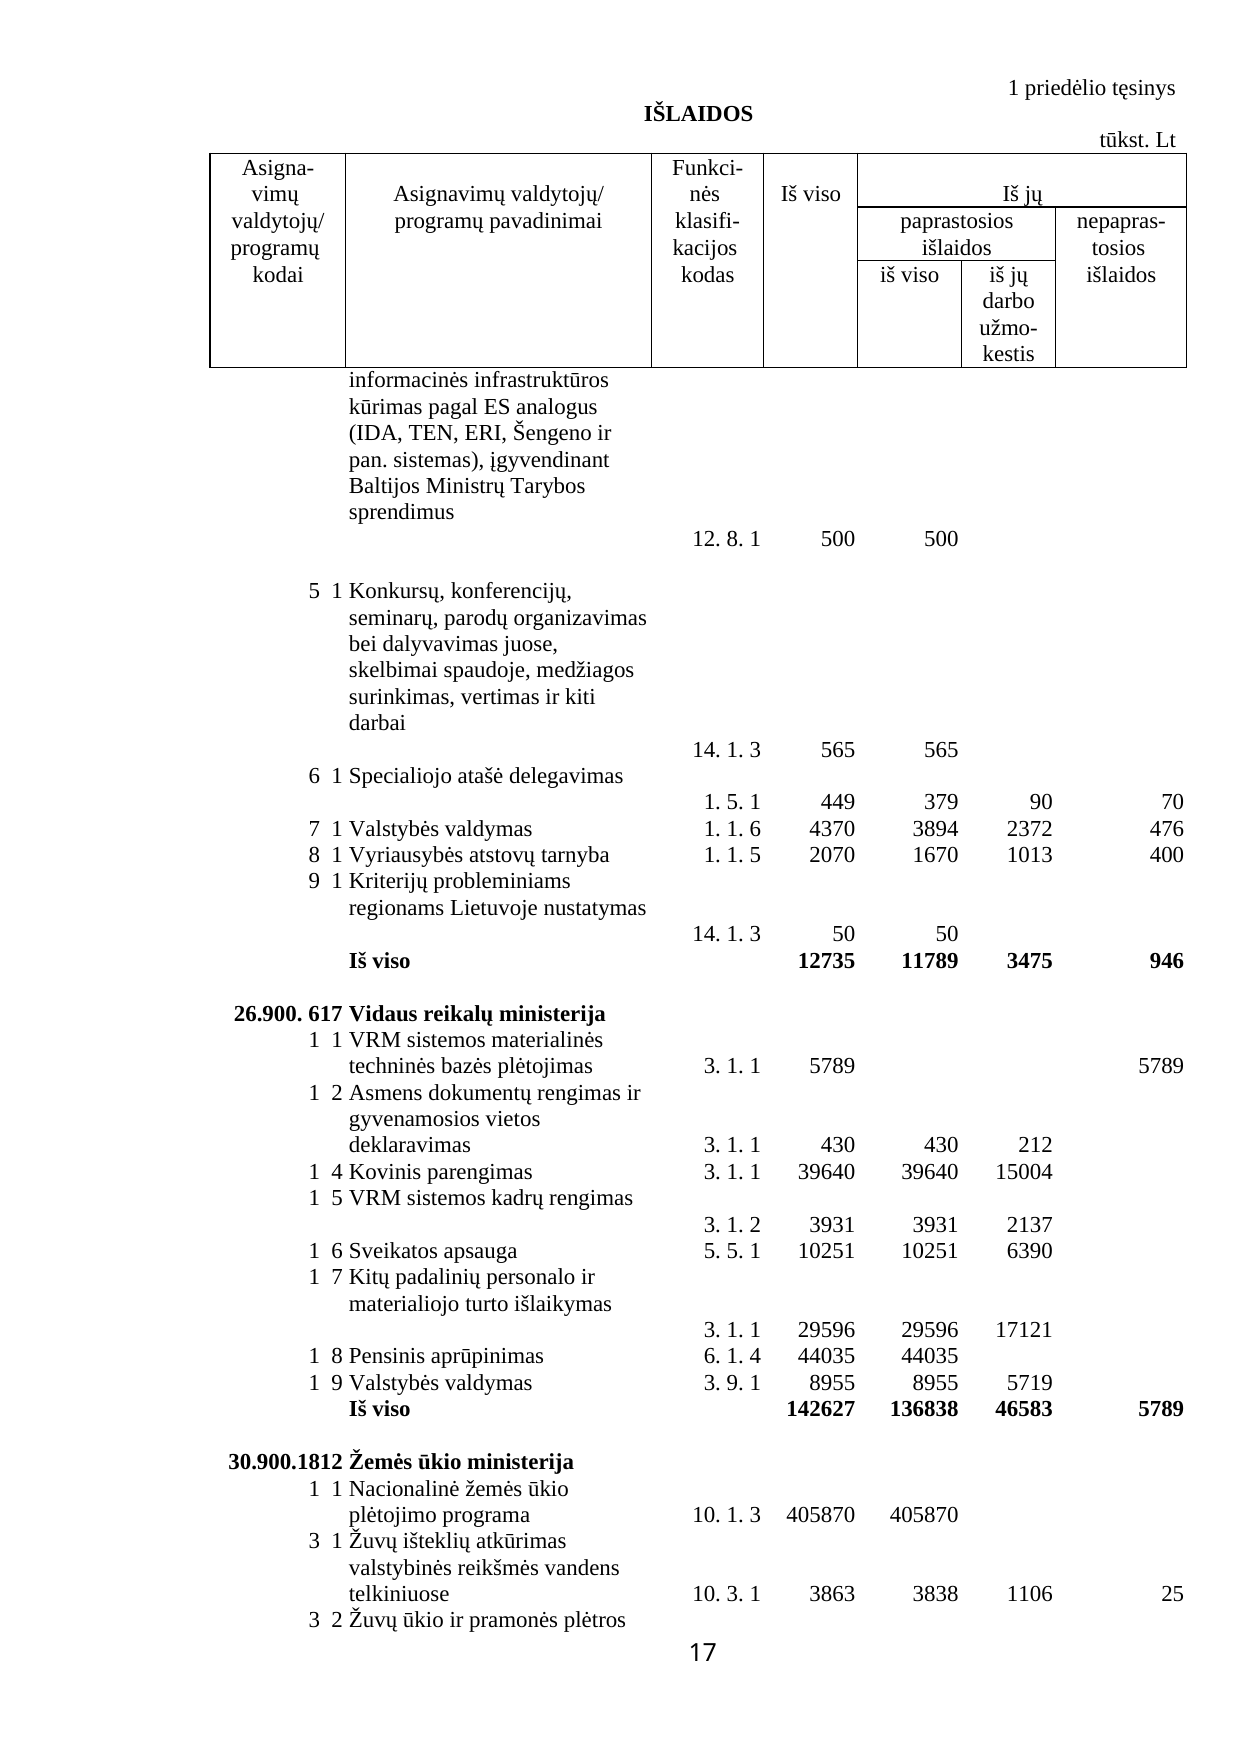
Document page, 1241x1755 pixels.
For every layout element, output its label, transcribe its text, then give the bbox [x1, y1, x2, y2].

table_cell [215, 368, 346, 551]
table_cell 10. 1. 3 [651, 1475, 764, 1527]
table_cell 6. 1. 4 [651, 1343, 764, 1369]
table_cell Konkursų, konferencijų, seminarų, parodų organizavimas bei dalyvavimas juose, skelbimai spaudoje, medžiagos surinkimas, vertimas ir kiti darbai [346, 578, 651, 762]
table_cell [961, 1000, 1056, 1026]
table_cell 10251 [858, 1237, 961, 1263]
table_cell [1056, 1237, 1187, 1263]
table_cell 46583 [961, 1395, 1056, 1422]
table_cell Asignavimų valdytojų/ [346, 154, 651, 206]
table_cell [210, 815, 215, 841]
table_cell 2070 [764, 841, 858, 868]
table_cell 1 1 [215, 1475, 346, 1527]
table_cell [1056, 1343, 1187, 1369]
table_cell 5789 [1056, 1395, 1187, 1422]
table_cell 1 2 [215, 1079, 346, 1158]
table_cell 3838 [858, 1528, 961, 1607]
table_cell 1670 [858, 841, 961, 868]
table_cell 8955 [858, 1369, 961, 1395]
table_cell [1056, 1158, 1187, 1184]
table_cell Žuvų ūkio ir pramonės plėtros [346, 1607, 651, 1633]
table_cell 3894 [858, 815, 961, 841]
table_cell 12735 [764, 947, 858, 973]
table_cell [210, 1607, 215, 1633]
table_cell 1. 1. 5 [651, 841, 764, 868]
table_cell 3. 1. 1 [651, 1079, 764, 1158]
table_cell Iš jų [858, 154, 1186, 206]
table_cell informacinės infrastruktūros kūrimas pagal ES analogus (IDA, TEN, ERI, Šengeno ir pan. sistemas), įgyvendinant Baltijos Ministrų Tarybos sprendimus [346, 368, 651, 551]
table_cell 3. 1. 2 [651, 1184, 764, 1237]
table_cell [1056, 578, 1187, 762]
table_cell [215, 947, 346, 973]
table_cell 17121 [961, 1264, 1056, 1342]
table_cell 15004 [961, 1158, 1056, 1184]
table_cell 5789 [764, 1026, 858, 1079]
table_cell 8 1 [215, 841, 346, 868]
table_cell [210, 762, 215, 815]
table_cell 400 [1056, 841, 1187, 868]
table_cell [215, 973, 346, 999]
table_cell 430 [858, 1079, 961, 1158]
table_cell [210, 973, 215, 999]
table_cell 44035 [764, 1343, 858, 1369]
table_cell 430 [764, 1079, 858, 1158]
table_cell [346, 1422, 651, 1448]
table_cell [210, 578, 215, 762]
table_cell [764, 551, 858, 577]
table_cell 39640 [858, 1158, 961, 1184]
table_cell Funkci-nės [652, 154, 763, 206]
table_cell 5. 5. 1 [651, 1237, 764, 1263]
table_cell 7 1 [215, 815, 346, 841]
table_cell 5 1 [215, 578, 346, 762]
table_cell 10251 [764, 1237, 858, 1263]
table_cell [651, 947, 764, 973]
table_cell 476 [1056, 815, 1187, 841]
table_cell 946 [1056, 947, 1187, 973]
table_cell 449 [764, 762, 858, 815]
table_cell 29596 [858, 1264, 961, 1342]
table_cell 70 [1056, 762, 1187, 815]
table_cell 1 9 [215, 1369, 346, 1395]
table_cell [1056, 1369, 1187, 1395]
table_cell [1056, 1422, 1187, 1448]
table_cell Asigna-vimų [211, 154, 345, 206]
table_cell kodai [211, 260, 345, 367]
table_cell [961, 1026, 1056, 1079]
table_cell 1 4 [215, 1158, 346, 1184]
table_cell [210, 1395, 215, 1422]
table_cell [764, 1448, 858, 1475]
table_cell [858, 551, 961, 577]
table_cell VRM sistemos materialinės techninės bazės plėtojimas [346, 1026, 651, 1079]
table_cell [764, 973, 858, 999]
table_cell 3. 1. 1 [651, 1264, 764, 1342]
table_cell 1. 1. 6 [651, 815, 764, 841]
table_cell [651, 1422, 764, 1448]
table_cell 1. 5. 1 [651, 762, 764, 815]
table_cell [961, 868, 1056, 947]
table_cell [210, 368, 215, 551]
table_cell 3. 1. 1 [651, 1026, 764, 1079]
table_cell 6390 [961, 1237, 1056, 1263]
table_cell [764, 1422, 858, 1448]
table_cell [764, 1000, 858, 1026]
table_cell 11789 [858, 947, 961, 973]
table_cell 4370 [764, 815, 858, 841]
table_cell 10. 3. 1 [651, 1528, 764, 1607]
table_cell [210, 1448, 215, 1475]
table_cell Kriterijų probleminiams regionams Lietuvoje nustatymas [346, 868, 651, 947]
table_cell 1 6 [215, 1237, 346, 1263]
table_cell Išlaidos [210, 100, 1187, 126]
table_cell tūkst. Lt [210, 126, 1187, 153]
table_cell klasifi-kacijos [652, 206, 763, 260]
table_cell [858, 973, 961, 999]
table_cell kodas [652, 260, 763, 367]
table_cell [1056, 551, 1187, 577]
table_cell [1056, 868, 1187, 947]
table_cell 29596 [764, 1264, 858, 1342]
table_cell [210, 1000, 215, 1026]
table_cell [210, 1528, 215, 1607]
table_cell [210, 1079, 215, 1158]
table_cell 1 8 [215, 1343, 346, 1369]
table_cell valdytojų/programų [211, 206, 345, 260]
table_cell 5789 [1056, 1026, 1187, 1079]
table_cell [961, 973, 1056, 999]
table_cell [651, 1448, 764, 1475]
table_cell 142627 [764, 1395, 858, 1422]
table_cell 6 1 [215, 762, 346, 815]
table_cell 1 7 [215, 1264, 346, 1342]
table_cell [961, 1448, 1056, 1475]
table_cell [961, 1343, 1056, 1369]
table_header 1 priedėlio tęsinys [210, 74, 1187, 100]
table_cell Asmens dokumentų rengimas ir gyvenamosios vietos deklaravimas [346, 1079, 651, 1158]
table_cell 1013 [961, 841, 1056, 868]
table_cell [215, 551, 346, 577]
table_cell Vidaus reikalų ministerija [346, 1000, 651, 1026]
table_cell [1056, 1607, 1187, 1633]
table_cell paprastosios išlaidos [858, 208, 1055, 260]
table_cell Valstybės valdymas [346, 815, 651, 841]
table_cell [1056, 1448, 1187, 1475]
table_cell 3. 1. 1 [651, 1158, 764, 1184]
table_cell [1056, 1000, 1187, 1026]
table_cell Sveikatos apsauga [346, 1237, 651, 1263]
table_cell [210, 1343, 215, 1369]
table_cell 25 [1056, 1528, 1187, 1607]
table_cell [961, 368, 1056, 551]
table_cell [346, 973, 651, 999]
table_cell 565 [764, 578, 858, 762]
table_cell 2137 [961, 1184, 1056, 1237]
table_cell 50 [858, 868, 961, 947]
table_cell nepapras-tosios [1056, 208, 1186, 260]
table_cell [346, 551, 764, 577]
table_cell [1056, 1079, 1187, 1158]
table_cell [210, 1422, 215, 1448]
table_cell [210, 947, 215, 973]
table_cell [1056, 1264, 1187, 1342]
table_cell 3. 9. 1 [651, 1369, 764, 1395]
table_cell [961, 578, 1056, 762]
table_cell [210, 1475, 215, 1527]
table_cell Pensinis aprūpinimas [346, 1343, 651, 1369]
table_cell [210, 1026, 215, 1079]
table_cell [346, 260, 651, 367]
table_cell programų pavadinimai [346, 206, 651, 260]
table_cell [764, 206, 857, 260]
table_cell Kovinis parengimas [346, 1158, 651, 1184]
table_cell [858, 1000, 961, 1026]
table_cell [961, 1475, 1056, 1527]
table_cell 212 [961, 1079, 1056, 1158]
table_cell 30.900.1812 [215, 1448, 346, 1475]
table_cell [651, 1607, 764, 1633]
table_cell 1 1 [215, 1026, 346, 1079]
table_cell [210, 841, 215, 868]
table_cell Iš viso [764, 154, 857, 206]
table_cell iš jų darbo užmo-kestis [962, 261, 1055, 367]
table_cell Iš viso [346, 947, 651, 973]
table_cell 3931 [764, 1184, 858, 1237]
table_cell [1056, 973, 1187, 999]
table_cell [210, 1369, 215, 1395]
table_cell [215, 1422, 346, 1448]
table_cell 5719 [961, 1369, 1056, 1395]
table_cell [858, 1607, 961, 1633]
table_cell 9 1 [215, 868, 346, 947]
table_cell [651, 973, 764, 999]
table_cell 44035 [858, 1343, 961, 1369]
table_cell iš viso [858, 261, 961, 367]
table_cell 3931 [858, 1184, 961, 1237]
table_cell [210, 1184, 215, 1237]
table_cell Žemės ūkio ministerija [346, 1448, 651, 1475]
table_cell [651, 1000, 764, 1026]
table_cell [858, 1026, 961, 1079]
table_cell 565 [858, 578, 961, 762]
table_cell 500 [764, 368, 858, 551]
table_cell Kitų padalinių personalo ir materialiojo turto išlaikymas [346, 1264, 651, 1342]
table_cell [961, 1422, 1056, 1448]
table_cell [210, 1158, 215, 1184]
table_cell [1056, 1475, 1187, 1527]
table_cell 50 [764, 868, 858, 947]
table_cell Žuvų išteklių atkūrimas valstybinės reikšmės vandens telkiniuose [346, 1528, 651, 1607]
table_cell 26.900. 617 [215, 1000, 346, 1026]
table_cell 90 [961, 762, 1056, 815]
table_cell Specialiojo atašė delegavimas [346, 762, 651, 815]
table_cell 3863 [764, 1528, 858, 1607]
table_cell [210, 868, 215, 947]
table_cell [1056, 1184, 1187, 1237]
table_cell VRM sistemos kadrų rengimas [346, 1184, 651, 1237]
table_cell 3475 [961, 947, 1056, 973]
table_cell 3 1 [215, 1528, 346, 1607]
table_cell 2372 [961, 815, 1056, 841]
table_cell [858, 1448, 961, 1475]
table_cell 500 [858, 368, 961, 551]
table_cell 405870 [858, 1475, 961, 1527]
table_cell [210, 1264, 215, 1342]
table_cell [215, 1395, 346, 1422]
table_cell [961, 551, 1056, 577]
table_cell Iš viso [346, 1395, 651, 1422]
table_cell 14. 1. 3 [651, 578, 764, 762]
table_cell [651, 1395, 764, 1422]
table_cell [1056, 368, 1187, 551]
table_cell [858, 1422, 961, 1448]
table_cell 379 [858, 762, 961, 815]
table_cell 14. 1. 3 [651, 868, 764, 947]
table_cell [210, 551, 215, 577]
table_cell [961, 1607, 1056, 1633]
table_cell 8955 [764, 1369, 858, 1395]
table_cell 405870 [764, 1475, 858, 1527]
table_cell 12. 8. 1 [651, 368, 764, 551]
table_cell Nacionalinė žemės ūkio plėtojimo programa [346, 1475, 651, 1527]
table_cell Valstybės valdymas [346, 1369, 651, 1395]
table_cell [210, 1237, 215, 1263]
table_cell Vyriausybės atstovų tarnyba [346, 841, 651, 868]
table_cell išlaidos [1056, 260, 1186, 367]
table_cell [764, 1607, 858, 1633]
table_cell [764, 260, 857, 367]
table_cell 1 5 [215, 1184, 346, 1237]
table_cell 1106 [961, 1528, 1056, 1607]
table_cell 136838 [858, 1395, 961, 1422]
table_cell 3 2 [215, 1607, 346, 1633]
table_cell 39640 [764, 1158, 858, 1184]
